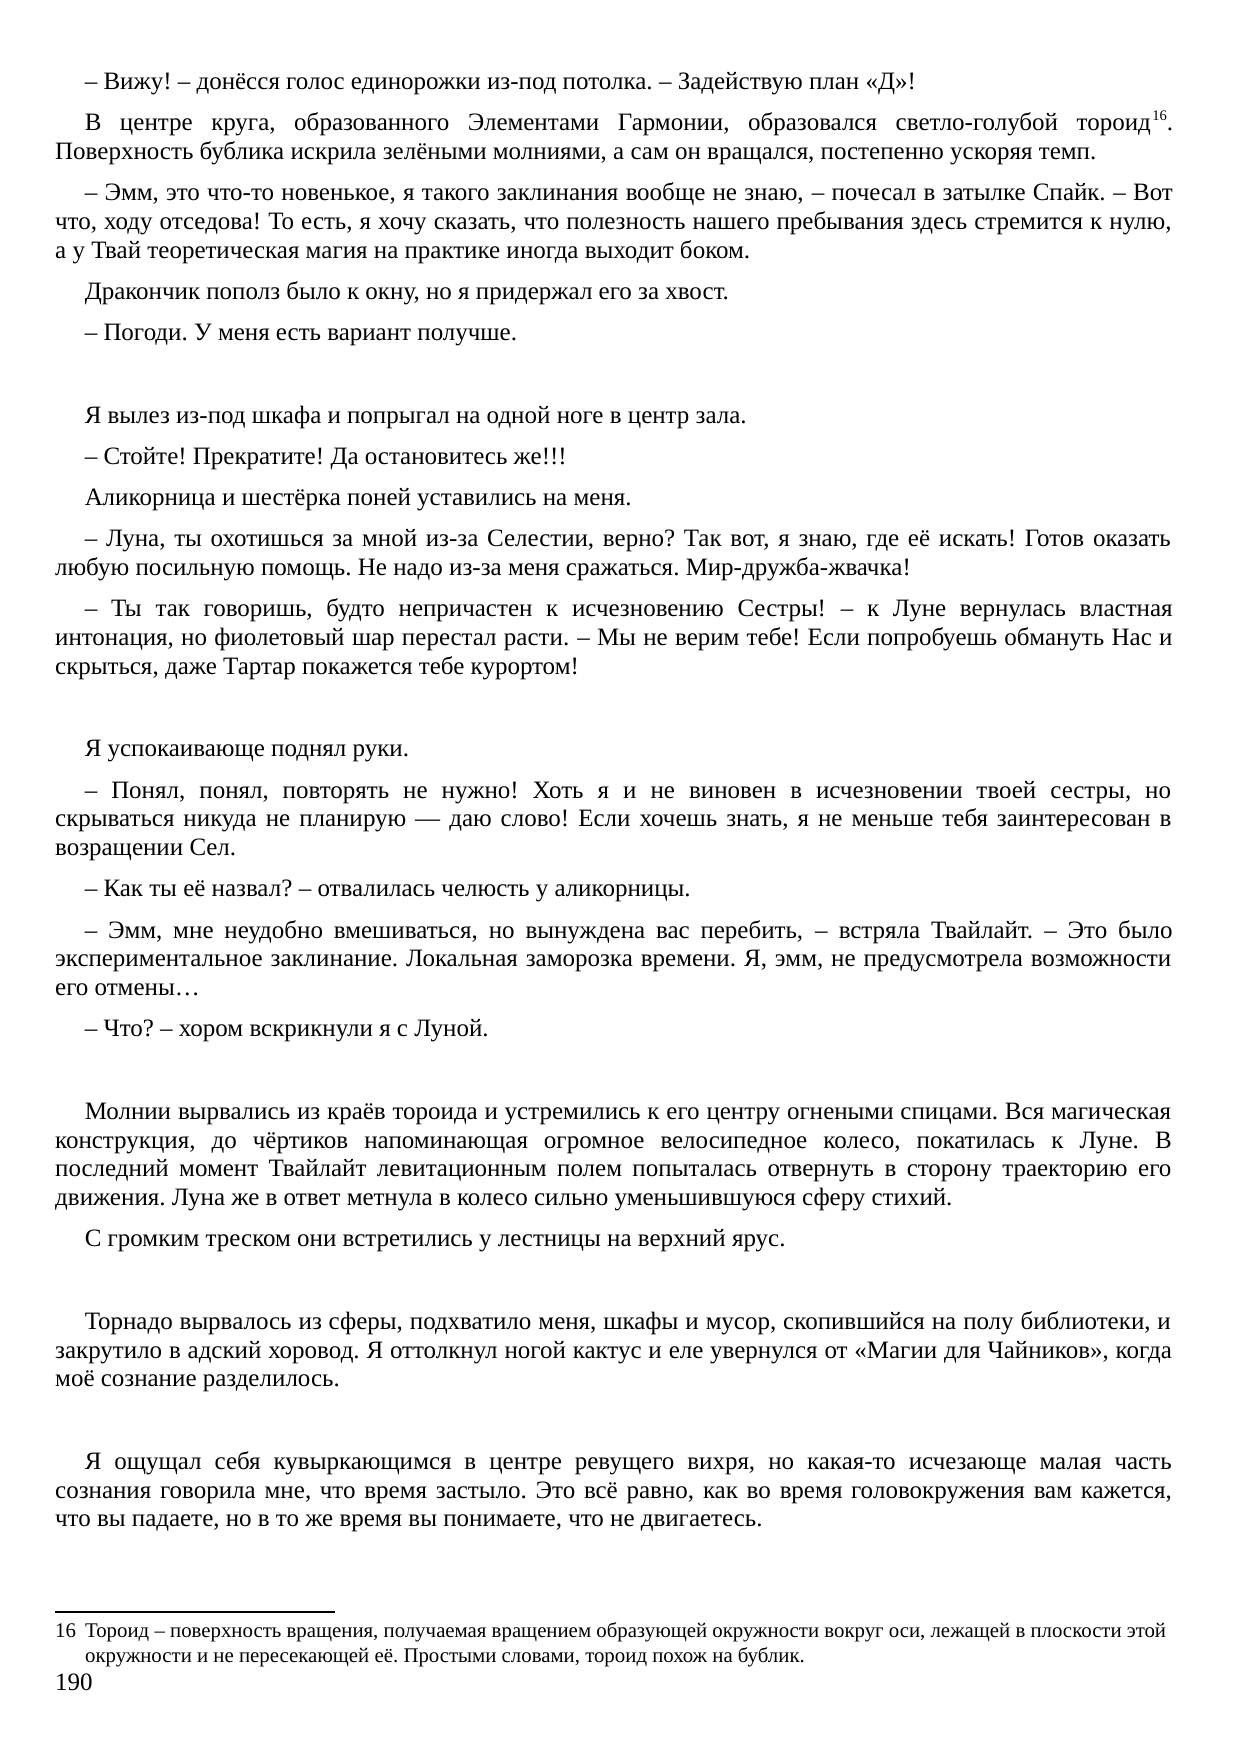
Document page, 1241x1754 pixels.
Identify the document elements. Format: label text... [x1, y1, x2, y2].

text В центре круга, образованного Элементами Гармонии, образовался светло-голубой тороид. Поверхность бублика искрила зелёными молниями, а сам он вращался, постепенно ускоряя темп. [55, 107, 1173, 165]
text – Погоди. У меня есть вариант получше. [55, 317, 1173, 346]
text Я вылез из-под шкафа и попрыгал на одной ноге в центр зала. [55, 400, 1173, 428]
text – Эмм, мне неудобно вмешиваться, но вынуждена вас перебить, – встряла Твайлайт. – Это было экспериментальное заклинание. Локальная заморозка времени. Я, эмм, не предусмотрела возможности его отмены… [55, 915, 1173, 1001]
text – Как ты её назвал? – отвалилась челюсть у аликорницы. [55, 873, 1173, 902]
text Я ощущал себя кувыркающимся в центре ревущего вихря, но какая-то исчезающе малая часть сознания говорила мне, что время застыло. Это всё равно, как во время головокружения вам кажется, что вы падаете, но в то же время вы понимаете, что не двигаетесь. [55, 1446, 1173, 1532]
text Дракончик пополз было к окну, но я придержал его за хвост. [55, 276, 1173, 305]
text С громким треском они встретились у лестницы на верхний ярус. [55, 1223, 1173, 1252]
text Я успокаивающе поднял руки. [55, 733, 1173, 762]
text Аликорница и шестёрка поней уставились на меня. [55, 482, 1173, 511]
text – Вижу! – донёсся голос единорожки из-под потолка. – Задействую план «Д»! [55, 66, 1173, 95]
text – Стойте! Прекратите! Да остановитесь же!!! [55, 441, 1173, 470]
text – Эмм, это что-то новенькое, я такого заклинания вообще не знаю, – почесал в затылке Спайк. – Вот что, ходу отседова! То есть, я хочу сказать, что полезность нашего пребывания здесь стремится к нулю, а у Твай теоретическая магия на практике иногда выходит боком. [55, 177, 1173, 263]
text – Что? – хором вскрикнули я с Луной. [55, 1013, 1173, 1042]
text Торнадо вырвалось из сферы, подхватило меня, шкафы и мусор, скопившийся на полу библиотеки, и закрутило в адский хоровод. Я оттолкнул ногой кактус и еле увернулся от «Магии для Чайников», когда моё сознание разделилось. [55, 1306, 1173, 1392]
text – Ты так говоришь, будто непричастен к исчезновению Сестры! – к Луне вернулась властная интонация, но фиолетовый шар перестал расти. – Мы не верим тебе! Если попробуешь обмануть Нас и скрыться, даже Тартар покажется тебе курортом! [55, 593, 1173, 680]
text Молнии вырвались из краёв тороида и устремились к его центру огнеными спицами. Вся магическая конструкция, до чёртиков напоминающая огромное велосипедное колесо, покатилась к Луне. В последний момент Твайлайт левитационным полем попыталась отвернуть в сторону траекторию его движения. Луна же в ответ метнула в колесо сильно уменьшившуюся сферу стихий. [55, 1096, 1173, 1211]
text – Луна, ты охотишься за мной из-за Селестии, верно? Так вот, я знаю, где её искать! Готов оказать любую посильную помощь. Не надо из-за меня сражаться. Мир-дружба-жвачка! [55, 523, 1173, 581]
text Тороид – поверхность вращения, получаемая вращением образующей окружности вокруг оси, лежащей в плоскости этой окружности и не пересекающей её. Простыми словами, тороид похож на бублик. [55, 1618, 1173, 1667]
text – Понял, понял, повторять не нужно! Хоть я и не виновен в исчезновении твоей сестры, но скрываться никуда не планирую — даю слово! Если хочешь знать, я не меньше тебя заинтересован в возращении Сел. [55, 775, 1173, 861]
